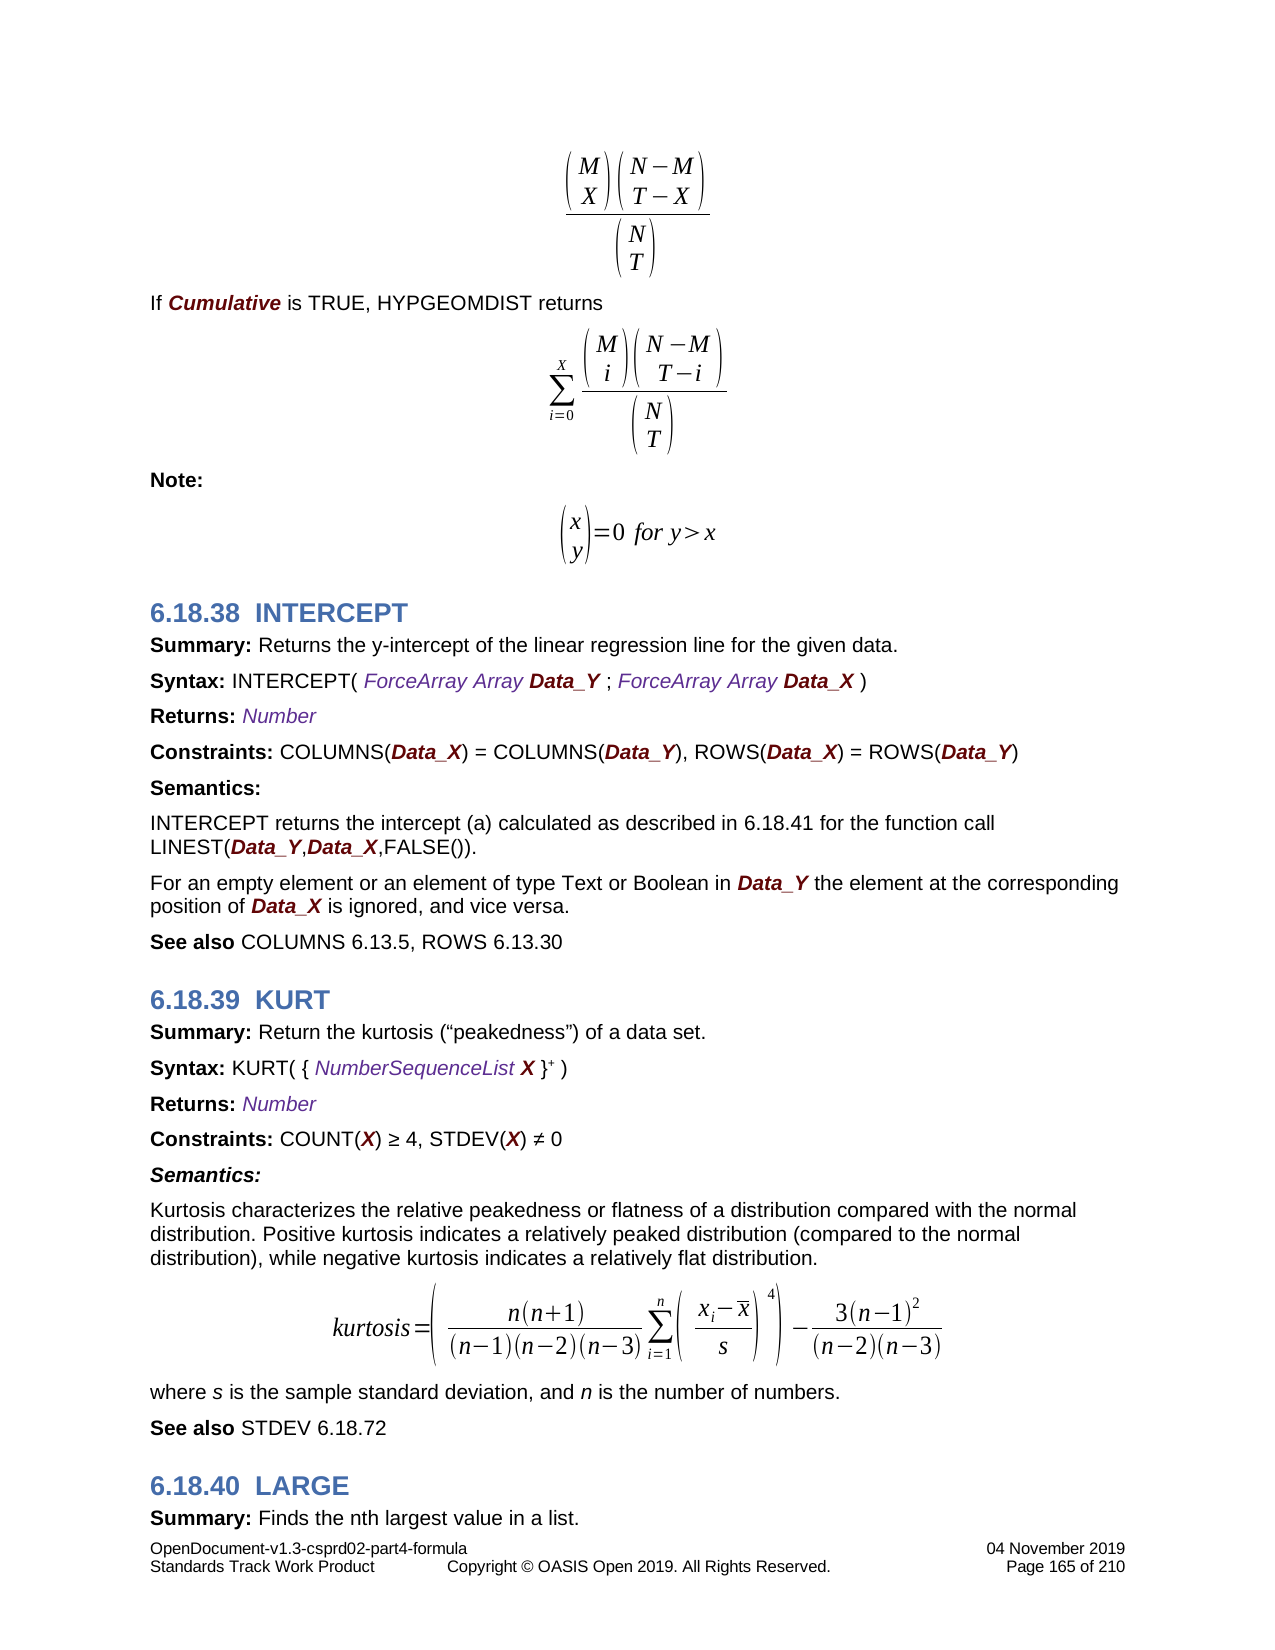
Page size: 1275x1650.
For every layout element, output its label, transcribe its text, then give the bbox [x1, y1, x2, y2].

text Summary: Finds the nth largest value in a list. [150, 1507, 1125, 1530]
text Syntax: KURT( { NumberSequenceList X }+ ) [150, 1056, 1125, 1080]
text Note: [150, 468, 1125, 492]
text Returns: Number [150, 1092, 1125, 1116]
text Constraints: COLUMNS(Data_X) = COLUMNS(Data_Y), ROWS(Data_X) = ROWS(Data_Y) [150, 741, 1125, 764]
text See also STDEV 6.18.72 [150, 1416, 1125, 1439]
subtitle KURT [150, 985, 1125, 1015]
text Semantics: [150, 1163, 1125, 1187]
text Syntax: INTERCEPT( ForceArray Array Data_Y ; ForceArray Array Data_X ) [150, 669, 1125, 693]
text Kurtosis characterizes the relative peakedness or flatness of a distribution compared with the normal distribution. Positive kurtosis indicates a relatively peaked distribution (compared to the normal distribution), while negative kurtosis indicates a relatively flat distribution. [150, 1199, 1125, 1269]
text Returns: Number [150, 705, 1125, 728]
text INTERCEPT returns the intercept (a) calculated as described in 6.18.41 for the function call LINEST(Data_Y,Data_X,FALSE()). [150, 812, 1125, 859]
text Summary: Returns the y-intercept of the linear regression line for the given data. [150, 634, 1125, 657]
subtitle LARGE [150, 1471, 1125, 1501]
text For an empty element or an element of type Text or Boolean in Data_Y the element at the corresponding position of Data_X is ignored, and vice versa. [150, 871, 1125, 918]
text If Cumulative is TRUE, HYPGEOMDIST returns [150, 291, 1125, 315]
text Summary: Return the kurtosis (“peakedness”) of a data set. [150, 1021, 1125, 1044]
text See also COLUMNS 6.13.5, ROWS 6.13.30 [150, 930, 1125, 954]
text Semantics: [150, 776, 1125, 800]
text Constraints: COUNT(X) ≥ 4, STDEV(X) ≠ 0 [150, 1128, 1125, 1151]
subtitle INTERCEPT [150, 598, 1125, 628]
text where s is the sample standard deviation, and n is the number of numbers. [150, 1380, 1125, 1404]
